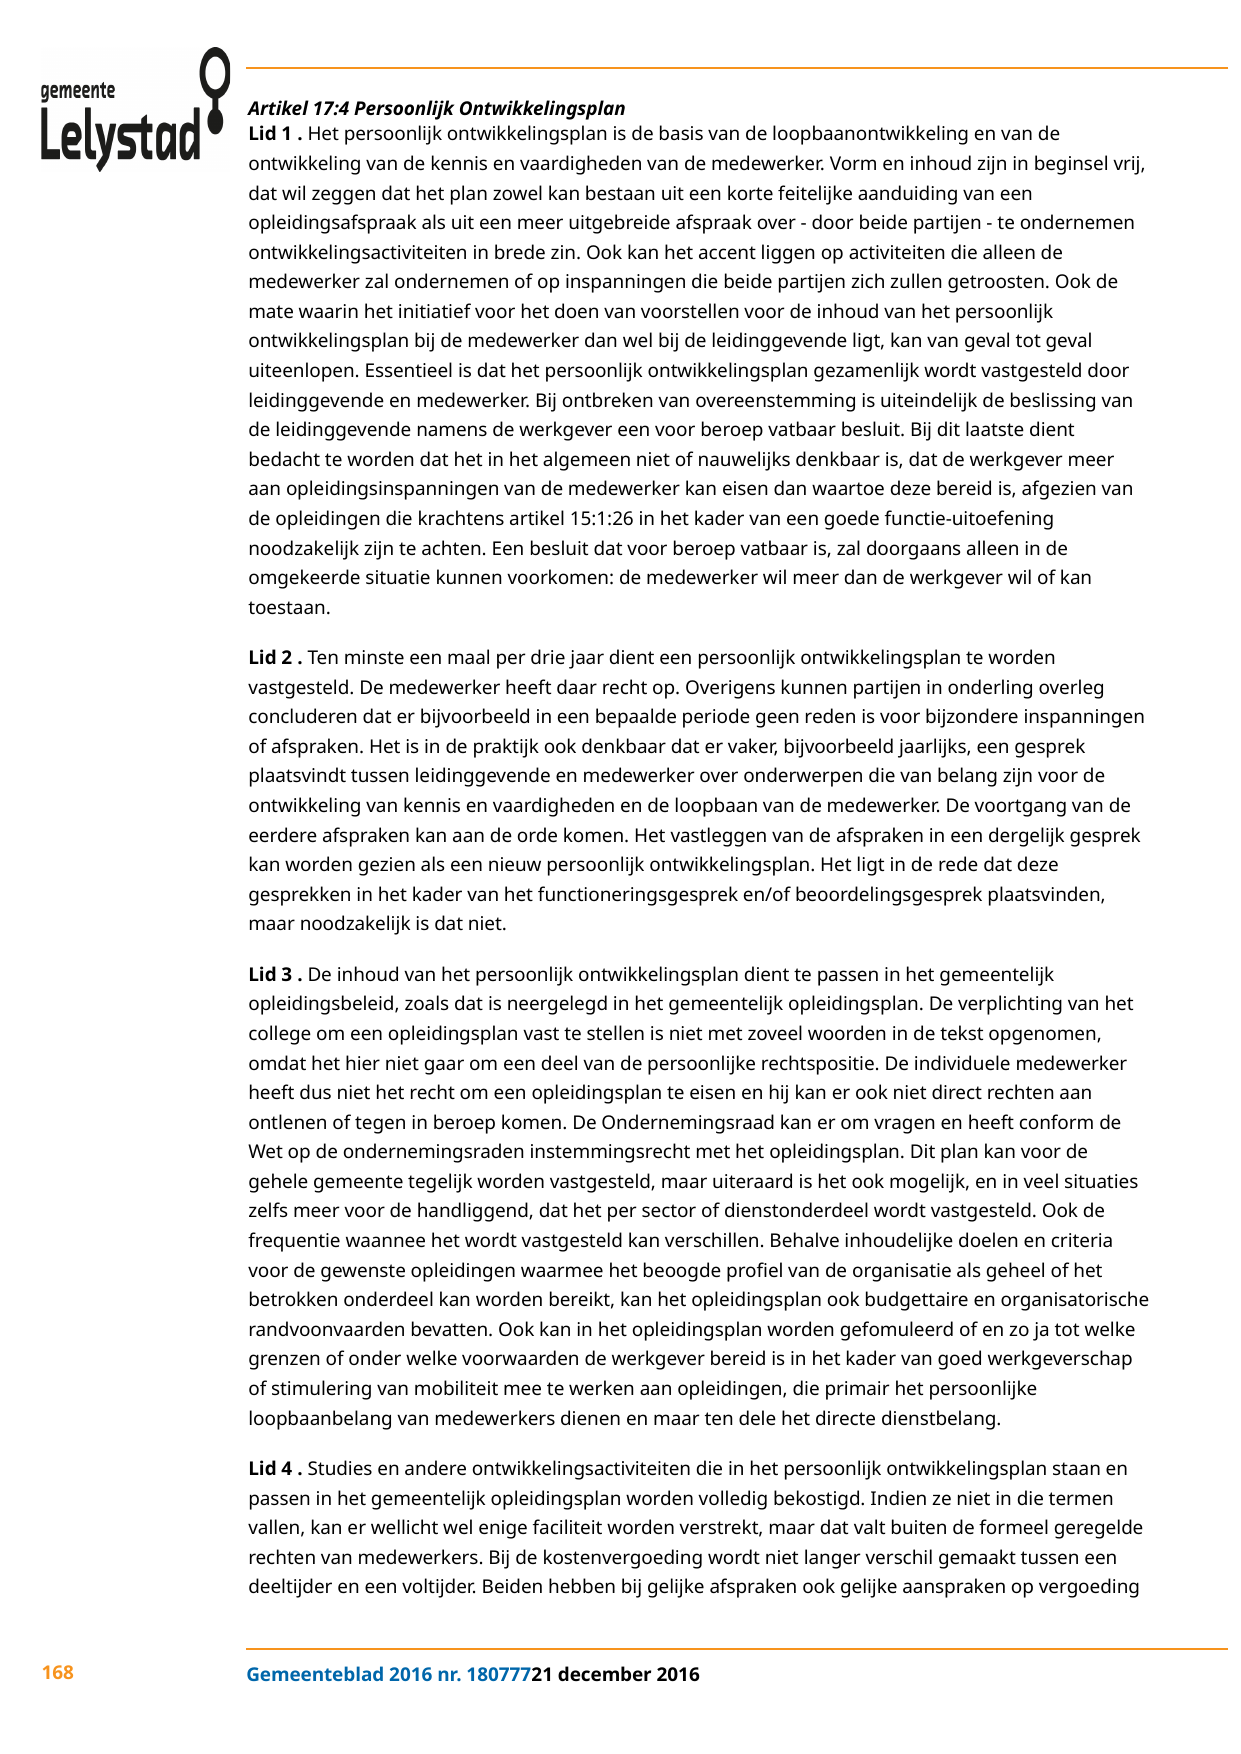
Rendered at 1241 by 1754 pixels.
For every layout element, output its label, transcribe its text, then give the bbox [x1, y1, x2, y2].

text Lid 3 . De inhoud van het persoonlijk ontwikkelingsplan dient te passen in het gemeentelijk opleidingsbeleid, zoals dat is neergelegd in het gemeentelijk opleidingsplan. De verplichting van het college om een opleidingsplan vast te stellen is niet met zoveel woorden in de tekst opgenomen, omdat het hier niet gaar om een deel van de persoonlijke rechtspositie. De individuele medewerker heeft dus niet het recht om een opleidingsplan te eisen en hij kan er ook niet direct rechten aan ontlenen of tegen in beroep komen. De Ondernemingsraad kan er om vragen en heeft conform de Wet op de ondernemingsraden instemmingsrecht met het opleidingsplan. Dit plan kan voor de gehele gemeente tegelijk worden vastgesteld, maar uiteraard is het ook mogelijk, en in veel situaties zelfs meer voor de handliggend, dat het per sector of dienstonderdeel wordt vastgesteld. Ook de frequentie waannee het wordt vastgesteld kan verschillen. Behalve inhoudelijke doelen en criteria voor de gewenste opleidingen waarmee het beoogde profiel van de organisatie als geheel of het betrokken onderdeel kan worden bereikt, kan het opleidingsplan ook budgettaire en organisatorische randvoonvaarden bevatten. Ook kan in het opleidingsplan worden gefomuleerd of en zo ja tot welke grenzen of onder welke voorwaarden de werkgever bereid is in het kader van goed werkgeverschap of stimulering van mobiliteit mee te werken aan opleidingen, die primair het persoonlijke loopbaanbelang van medewerkers dienen en maar ten dele het directe dienstbelang. [248, 961, 1152, 1430]
text Lid 4 . Studies en andere ontwikkelingsactiviteiten die in het persoonlijk ontwikkelingsplan staan en passen in het gemeentelijk opleidingsplan worden volledig bekostigd. Indien ze niet in die termen vallen, kan er wellicht wel enige faciliteit worden verstrekt, maar dat valt buiten de formeel geregelde rechten van medewerkers. Bij de kostenvergoeding wordt niet langer verschil gemaakt tussen een deeltijder en een voltijder. Beiden hebben bij gelijke afspraken ook gelijke aanspraken op vergoeding [248, 1455, 1152, 1599]
text Lid 1 . Het persoonlijk ontwikkelingsplan is de basis van de loopbaanontwikkeling en van de ontwikkeling van de kennis en vaardigheden van de medewerker. Vorm en inhoud zijn in beginsel vrij, dat wil zeggen dat het plan zowel kan bestaan uit een korte feitelijke aanduiding van een opleidingsafspraak als uit een meer uitgebreide afspraak over - door beide partijen - te ondernemen ontwikkelingsactiviteiten in brede zin. Ook kan het accent liggen op activiteiten die alleen de medewerker zal ondernemen of op inspanningen die beide partijen zich zullen getroosten. Ook de mate waarin het initiatief voor het doen van voorstellen voor de inhoud van het persoonlijk ontwikkelingsplan bij de medewerker dan wel bij de leidinggevende ligt, kan van geval tot geval uiteenlopen. Essentieel is dat het persoonlijk ontwikkelingsplan gezamenlijk wordt vastgesteld door leidinggevende en medewerker. Bij ontbreken van overeenstemming is uiteindelijk de beslissing van de leidinggevende namens de werkgever een voor beroep vatbaar besluit. Bij dit laatste dient bedacht te worden dat het in het algemeen niet of nauwelijks denkbaar is, dat de werkgever meer aan opleidingsinspanningen van de medewerker kan eisen dan waartoe deze bereid is, afgezien van de opleidingen die krachtens artikel 15:1:26 in het kader van een goede functie-uitoefening noodzakelijk zijn te achten. Een besluit dat voor beroep vatbaar is, zal doorgaans alleen in de omgekeerde situatie kunnen voorkomen: de medewerker wil meer dan de werkgever wil of kan toestaan. [248, 121, 1152, 619]
picture [41, 47, 231, 172]
text Artikel 17:4 Persoonlijk Ontwikkelingsplan [248, 95, 1152, 121]
text Lid 2 . Ten minste een maal per drie jaar dient een persoonlijk ontwikkelingsplan te worden vastgesteld. De medewerker heeft daar recht op. Overigens kunnen partijen in onderling overleg concluderen dat er bijvoorbeeld in een bepaalde periode geen reden is voor bijzondere inspanningen of afspraken. Het is in de praktijk ook denkbaar dat er vaker, bijvoorbeeld jaarlijks, een gesprek plaatsvindt tussen leidinggevende en medewerker over onderwerpen die van belang zijn voor de ontwikkeling van kennis en vaardigheden en de loopbaan van de medewerker. De voortgang van de eerdere afspraken kan aan de orde komen. Het vastleggen van de afspraken in een dergelijk gesprek kan worden gezien als een nieuw persoonlijk ontwikkelingsplan. Het ligt in de rede dat deze gesprekken in het kader van het functioneringsgesprek en/of beoordelingsgesprek plaatsvinden, maar noodzakelijk is dat niet. [248, 644, 1152, 936]
